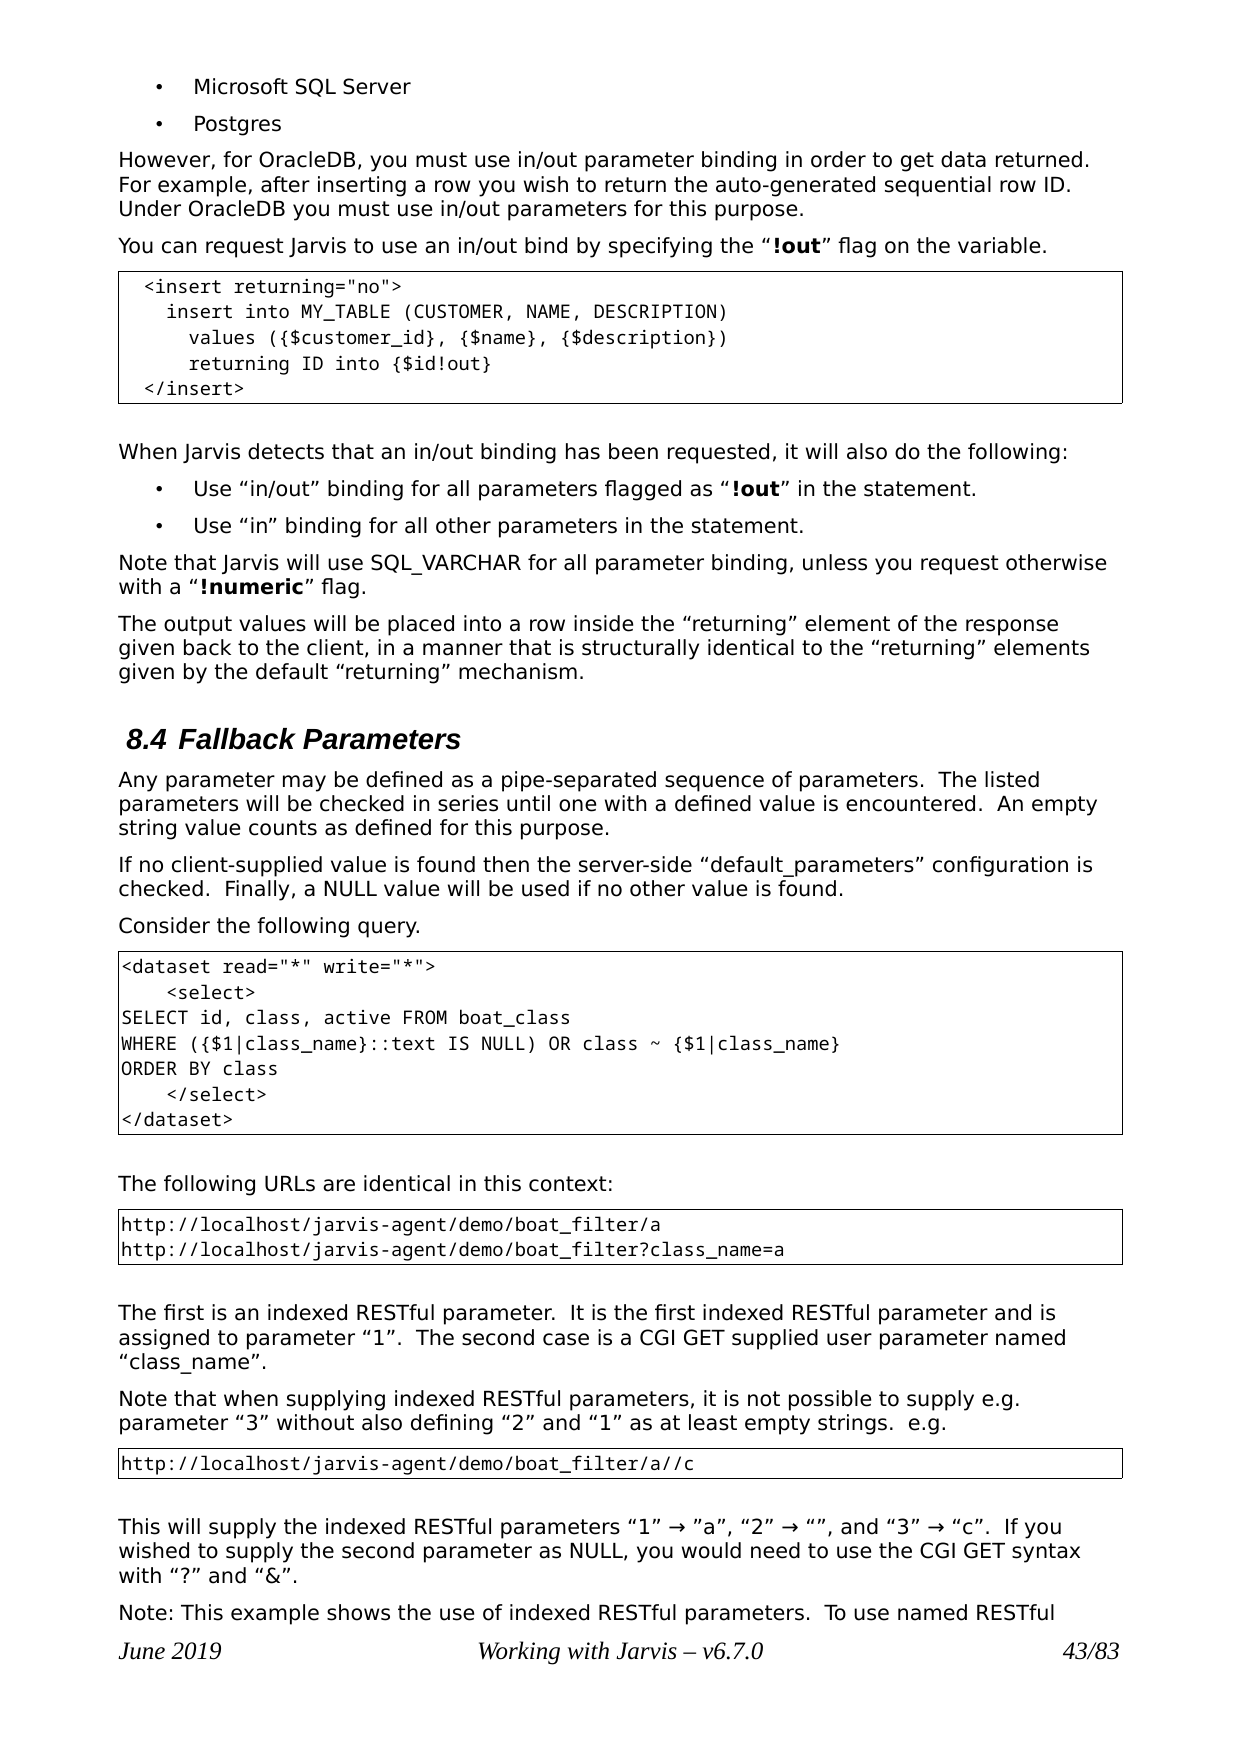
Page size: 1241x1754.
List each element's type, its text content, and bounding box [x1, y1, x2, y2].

text The output values will be placed into a row inside the “returning” element of the response given back to the client, in a manner that is structurally identical to the “returning” elements given by the default “returning” mechanism. [118, 612, 1122, 684]
list Microsoft SQL Server [156, 75, 1122, 99]
text <insert returning="no"> [119, 272, 1122, 296]
text </select> [119, 1079, 1122, 1104]
text <select> [119, 977, 1122, 1002]
text The first is an indexed RESTful parameter. It is the first indexed RESTful parameter and is assigned to parameter “1”. The second case is a CGI GET supplied user parameter named “class_name”. [118, 1301, 1122, 1374]
text When Jarvis detects that an in/out binding has been requested, it will also do the following: [118, 440, 1122, 464]
text The following URLs are identical in this context: [118, 1172, 1122, 1196]
text insert into MY_TABLE (CUSTOMER, NAME, DESCRIPTION) [119, 296, 1122, 322]
text values ({$customer_id}, {$name}, {$description}) [119, 322, 1122, 347]
list Use “in” binding for all other parameters in the statement. [156, 514, 1122, 538]
text If no client-supplied value is found then the server-side “default_parameters” configuration is checked. Finally, a NULL value will be used if no other value is found. [118, 853, 1122, 902]
text ORDER BY class [119, 1053, 1122, 1079]
text However, for OracleDB, you must use in/out parameter binding in order to get data returned. For example, after inserting a row you wish to return the auto-generated sequential row ID. Under OracleDB you must use in/out parameters for this purpose. [118, 148, 1122, 221]
list Postgres [156, 112, 1122, 136]
text Note: This example shows the use of indexed RESTful parameters. To use named RESTful [118, 1601, 1122, 1625]
text This will supply the indexed RESTful parameters “1” → ”a”, “2” → “”, and “3” → “c”. If you wished to supply the second parameter as NULL, you would need to use the CGI GET syntax with “?” and “&”. [118, 1515, 1122, 1588]
text Note that when supplying indexed RESTful parameters, it is not possible to supply e.g. parameter “3” without also defining “2” and “1” as at least empty strings. e.g. [118, 1387, 1122, 1435]
text Note that Jarvis will use SQL_VARCHAR for all parameter binding, unless you request otherwise with a “!numeric” flag. [118, 551, 1122, 599]
text Any parameter may be defined as a pipe-separated sequence of parameters. The listed parameters will be checked in series until one with a defined value is encountered. An empty string value counts as defined for this purpose. [118, 768, 1122, 841]
text SELECT id, class, active FROM boat_class [119, 1002, 1122, 1028]
subtitle Fallback Parameters [118, 722, 1122, 755]
text http://localhost/jarvis-agent/demo/boat_filter/a//c [119, 1449, 1122, 1478]
text <dataset read="*" write="*"> [119, 952, 1122, 977]
text http://localhost/jarvis-agent/demo/boat_filter/a [119, 1210, 1122, 1234]
text WHERE ({$1|class_name}::text IS NULL) OR class ~ {$1|class_name} [119, 1028, 1122, 1053]
text Consider the following query. [118, 914, 1122, 938]
text </dataset> [119, 1104, 1122, 1134]
text </insert> [119, 373, 1122, 403]
text http://localhost/jarvis-agent/demo/boat_filter?class_name=a [119, 1234, 1122, 1264]
text You can request Jarvis to use an in/out bind by specifying the “!out” flag on the variable. [118, 234, 1122, 258]
text returning ID into {$id!out} [119, 347, 1122, 373]
list Use “in/out” binding for all parameters flagged as “!out” in the statement. [156, 477, 1122, 501]
